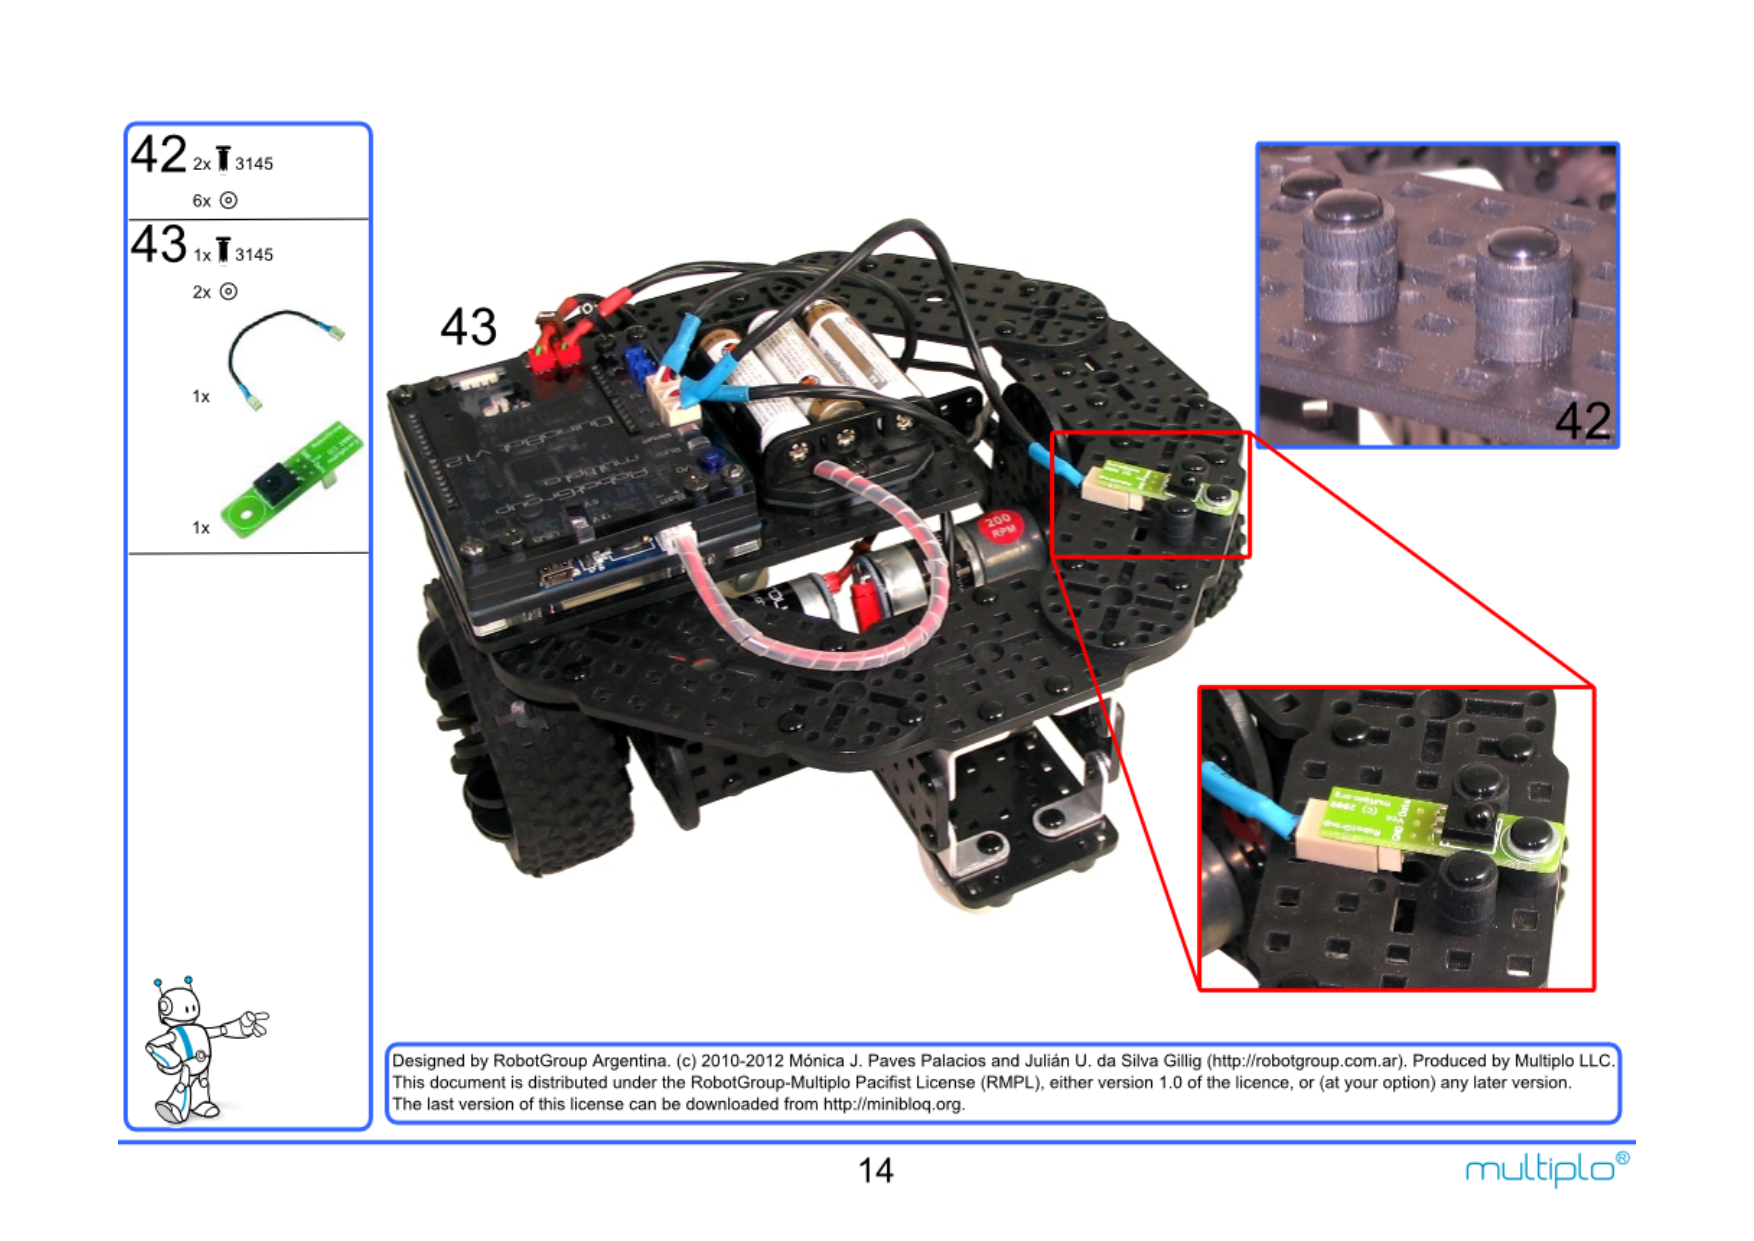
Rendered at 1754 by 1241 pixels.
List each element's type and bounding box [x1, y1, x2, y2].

picture [118, 118, 1636, 1192]
